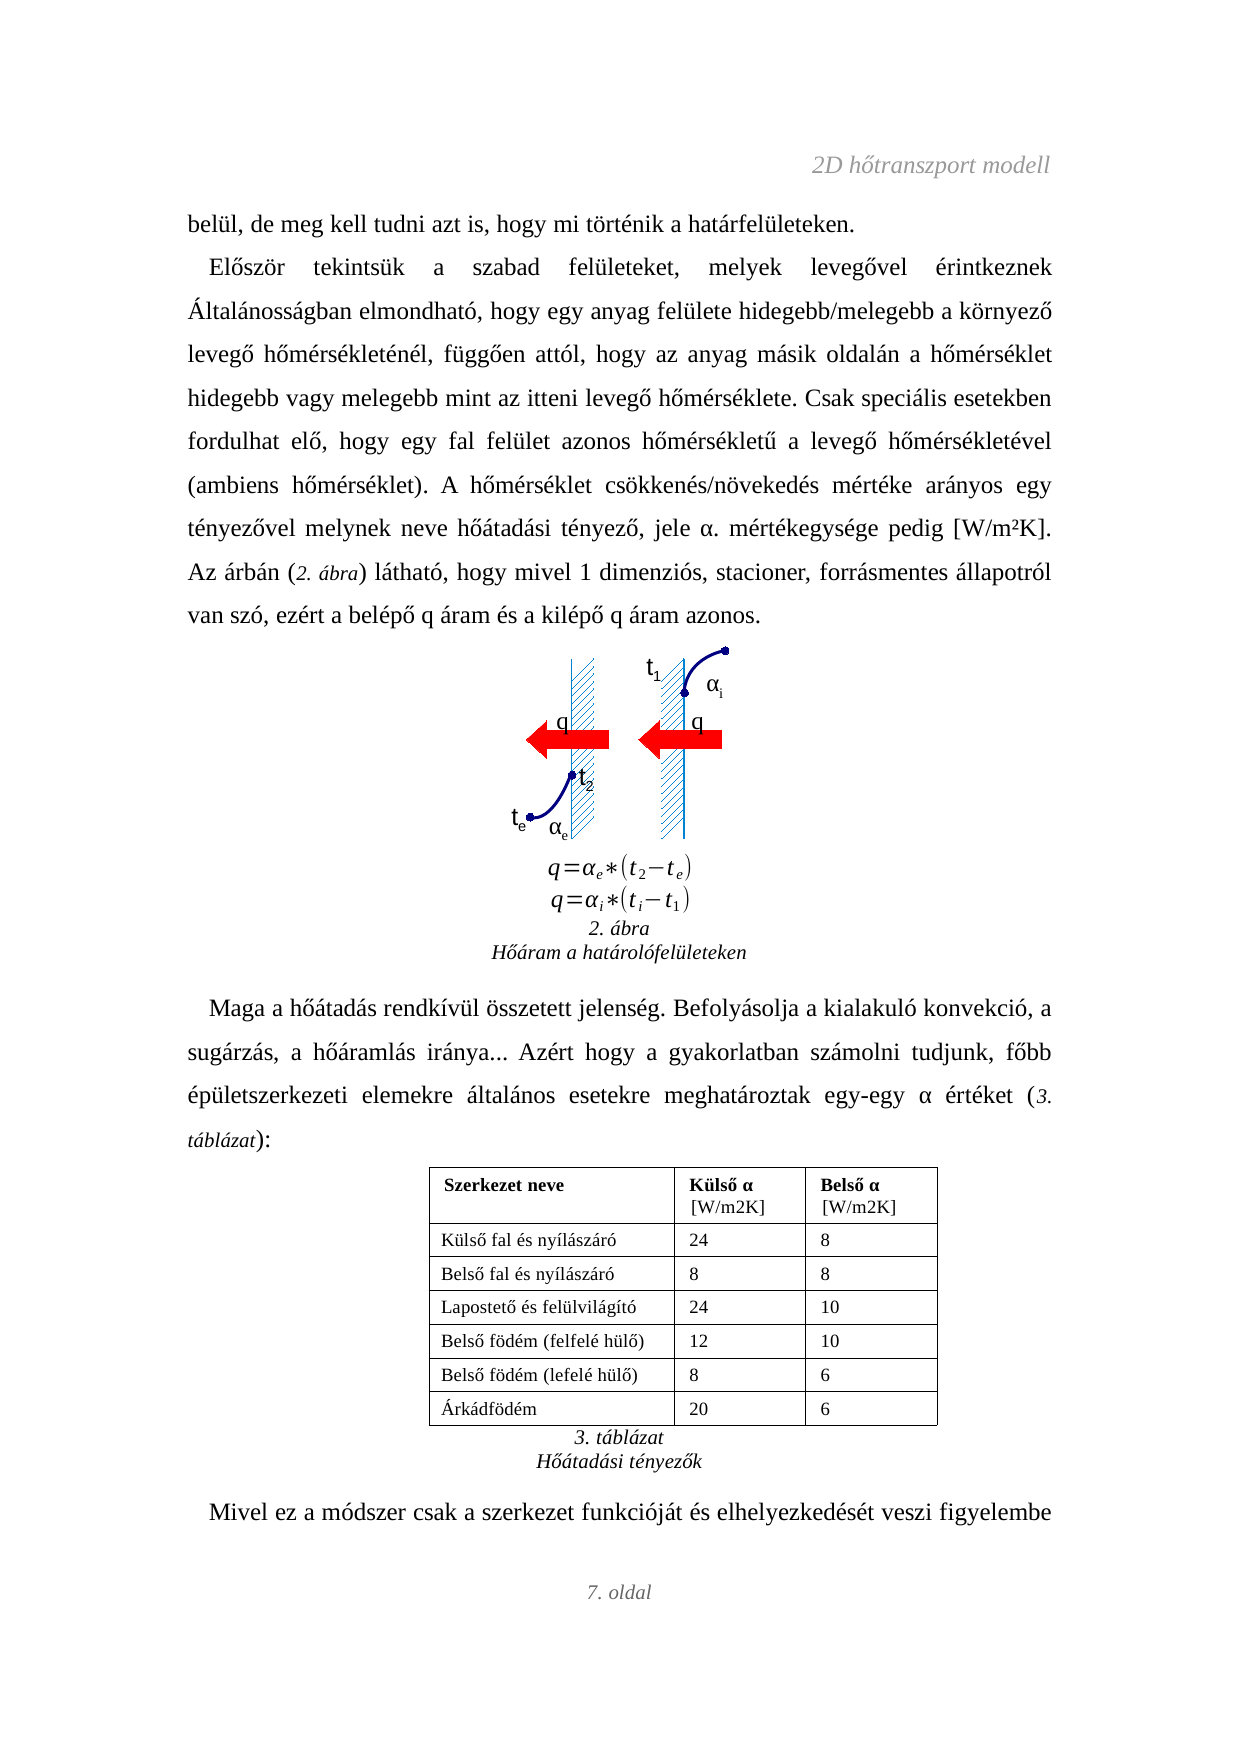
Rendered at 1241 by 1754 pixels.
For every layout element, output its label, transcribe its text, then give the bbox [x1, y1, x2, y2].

table_cell 8 [675, 1257, 805, 1290]
table_cell 12 [675, 1325, 805, 1357]
text belül, de meg kell tudni azt is, hogy mi történik a határfelületeken. [187, 208, 1053, 238]
table_cell 6 [806, 1359, 937, 1391]
table_cell Külső fal és nyílászáró [430, 1224, 674, 1256]
table_header Belső α [W/m2K] [806, 1168, 937, 1223]
table_cell 10 [806, 1325, 937, 1357]
table_cell 10 [806, 1291, 937, 1324]
table_cell 8 [806, 1257, 937, 1290]
table_header Szerkezet neve [430, 1168, 674, 1223]
text 3. táblázat [187, 1425, 1053, 1449]
table_cell 20 [675, 1392, 805, 1425]
table_cell Árkádfödém [430, 1392, 674, 1425]
text Először tekintsük a szabad felületeket, melyek levegővel érintkeznek Általánosságban elmondható, hogy egy anyag felülete hidegebb/melegebb a környező levegő hőmérsékleténél, függően attól, hogy az anyag másik oldalán a hőmérséklet hidegebb vagy melegebb mint az itteni levegő hőmérséklete. Csak speciális esetekben fordulhat elő, hogy egy fal felület azonos hőmérsékletű a levegő hőmérsékletével (ambiens hőmérséklet). A hőmérséklet csökkenés/növekedés mértéke arányos egy tényezővel melynek neve hőátadási tényező, jele α. mértékegysége pedig [W/m²K]. Az árbán (2. ábra) látható, hogy mivel 1 dimenziós, stacioner, forrásmentes állapotról van szó, ezért a belépő q áram és a kilépő q áram azonos. [187, 252, 1053, 629]
text Mivel ez a módszer csak a szerkezet funkcióját és elhelyezkedését veszi figyelembe [187, 1497, 1053, 1526]
text Hőáram a határolófelületeken [187, 940, 1053, 964]
table_cell Belső födém (lefelé hülő) [430, 1359, 674, 1391]
table_cell Lapostető és felülvilágító [430, 1291, 674, 1324]
table_cell 24 [675, 1291, 805, 1324]
table_cell 8 [806, 1224, 937, 1256]
text 2. ábra [187, 916, 1053, 940]
table_cell 8 [675, 1359, 805, 1391]
table_header Külső α [W/m2K] [675, 1168, 805, 1223]
table_cell Belső födém (felfelé hülő) [430, 1325, 674, 1357]
table_cell Belső fal és nyílászáró [430, 1257, 674, 1290]
table_cell 6 [806, 1392, 937, 1425]
table_cell 24 [675, 1224, 805, 1256]
text Maga a hőátadás rendkívül összetett jelenség. Befolyásolja a kialakuló konvekció, a sugárzás, a hőáramlás iránya... Azért hogy a gyakorlatban számolni tudjunk, főbb épületszerkezeti elemekre általános esetekre meghatároztak egy-egy α értéket (3. táblázat): [187, 993, 1053, 1153]
text Hőátadási tényezők [187, 1449, 1053, 1473]
